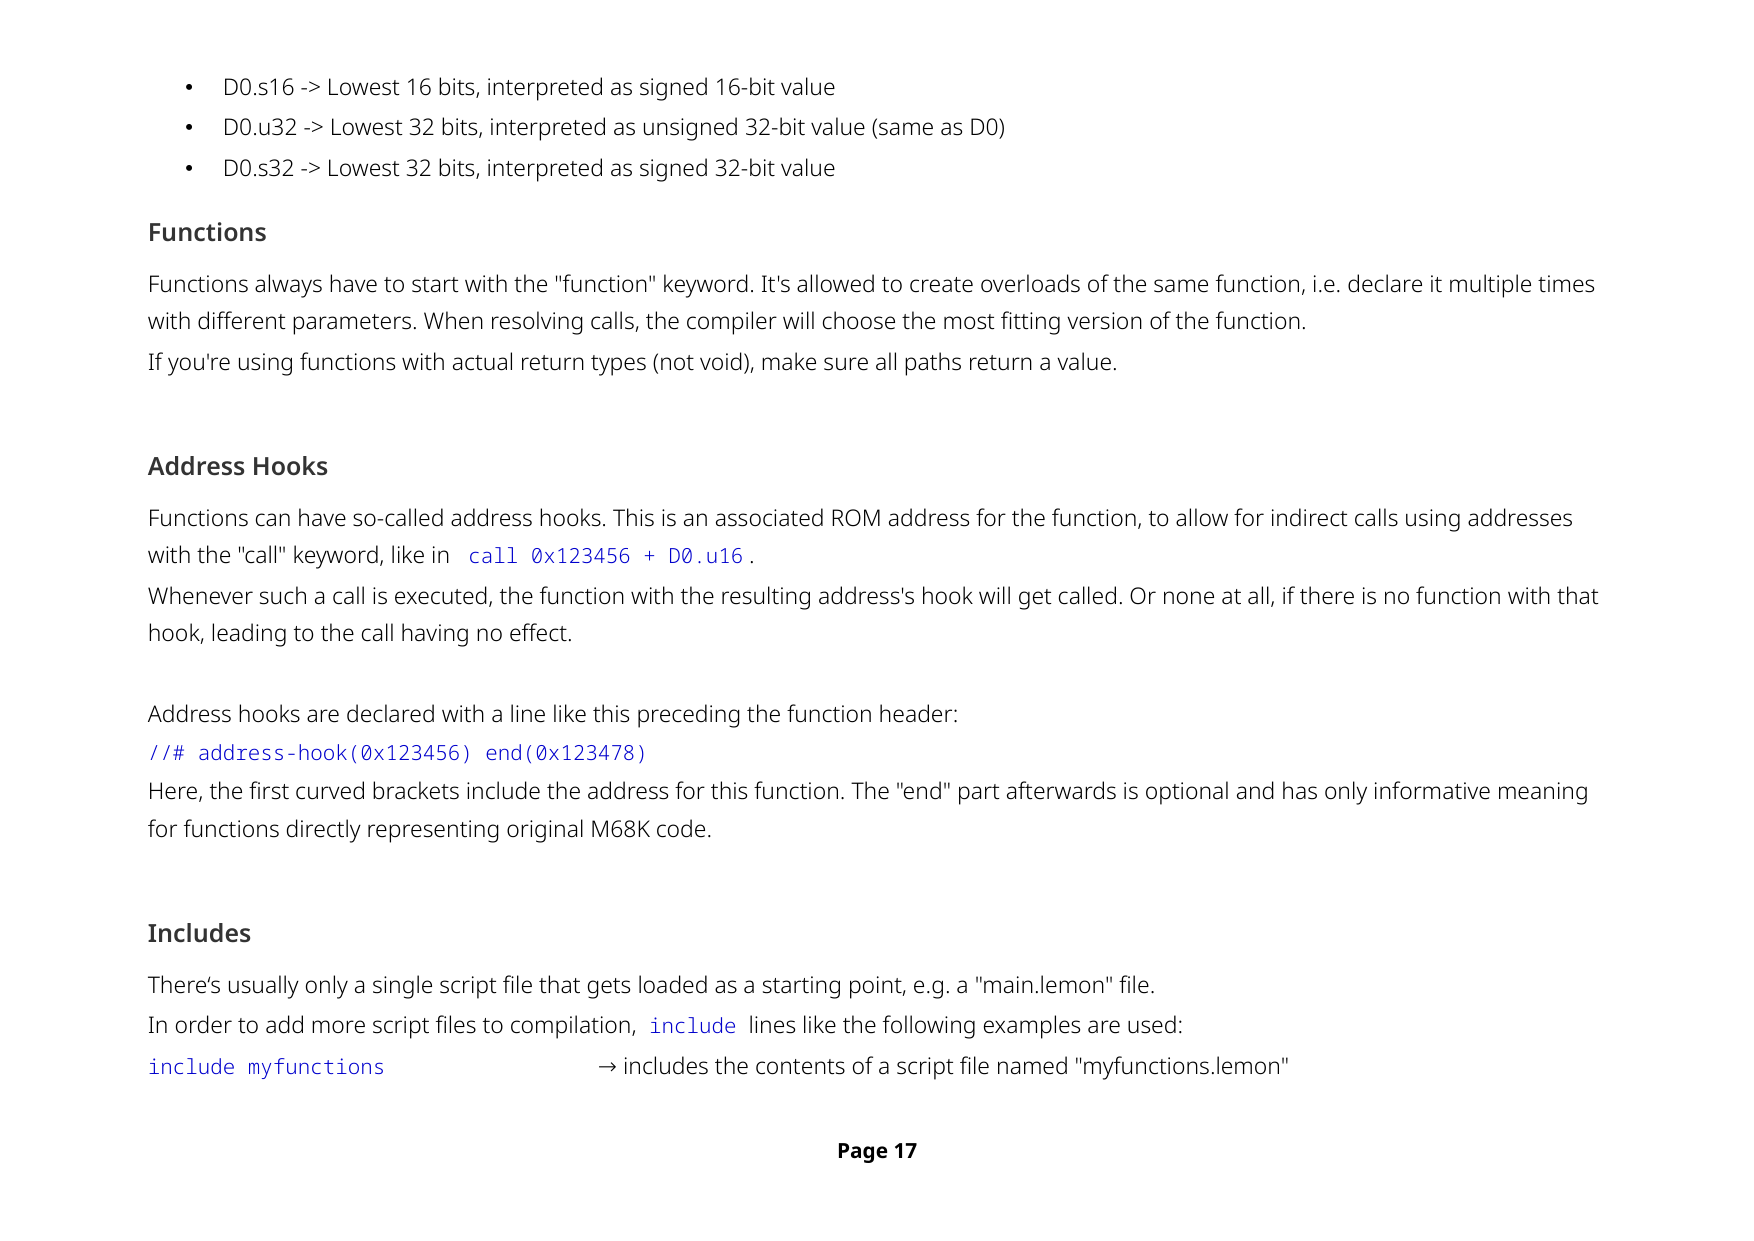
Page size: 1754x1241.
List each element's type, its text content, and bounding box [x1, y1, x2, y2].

subtitle Includes [148, 916, 1606, 950]
text There‘s usually only a single script file that gets loaded as a starting point, e.g. a "main.lemon" file. [148, 969, 1606, 1000]
list D0.s16 -> Lowest 16 bits, interpreted as signed 16-bit value [185, 71, 1606, 102]
list D0.u32 -> Lowest 32 bits, interpreted as unsigned 32-bit value (same as D0) [185, 111, 1606, 142]
subtitle Functions [148, 214, 1606, 248]
list D0.s32 -> Lowest 32 bits, interpreted as signed 32-bit value [185, 152, 1606, 183]
text Functions always have to start with the "function" keyword. It's allowed to create overloads of the same function, i.e. declare it multiple times with different parameters. When resolving calls, the compiler will choose the most fitting version of the function. [148, 267, 1606, 336]
subtitle Address Hooks [148, 448, 1606, 482]
text In order to add more script files to compilation, include lines like the following examples are used: [148, 1009, 1606, 1041]
text If you're using functions with actual return types (not void), make sure all paths return a value. [148, 345, 1606, 377]
text Functions can have so-called address hooks. This is an associated ROM address for the function, to allow for indirect calls using addresses with the "call" keyword, like in call 0x123456 + D0.u16 . [148, 502, 1606, 570]
text include myfunctions → includes the contents of a script file named "myfunctions.lemon" [148, 1050, 1606, 1081]
text Whenever such a call is executed, the function with the resulting address's hook will get called. Or none at all, if there is no function with that hook, leading to the call having no effect. [148, 579, 1606, 648]
text //# address-hook(0x123456) end(0x123478) [148, 738, 1606, 767]
text Address hooks are declared with a line like this preceding the function header: [148, 698, 1606, 729]
text Here, the first curved brackets include the address for this function. The "end" part afterwards is optional and has only informative meaning for functions directly representing original M68K code. [148, 775, 1606, 844]
